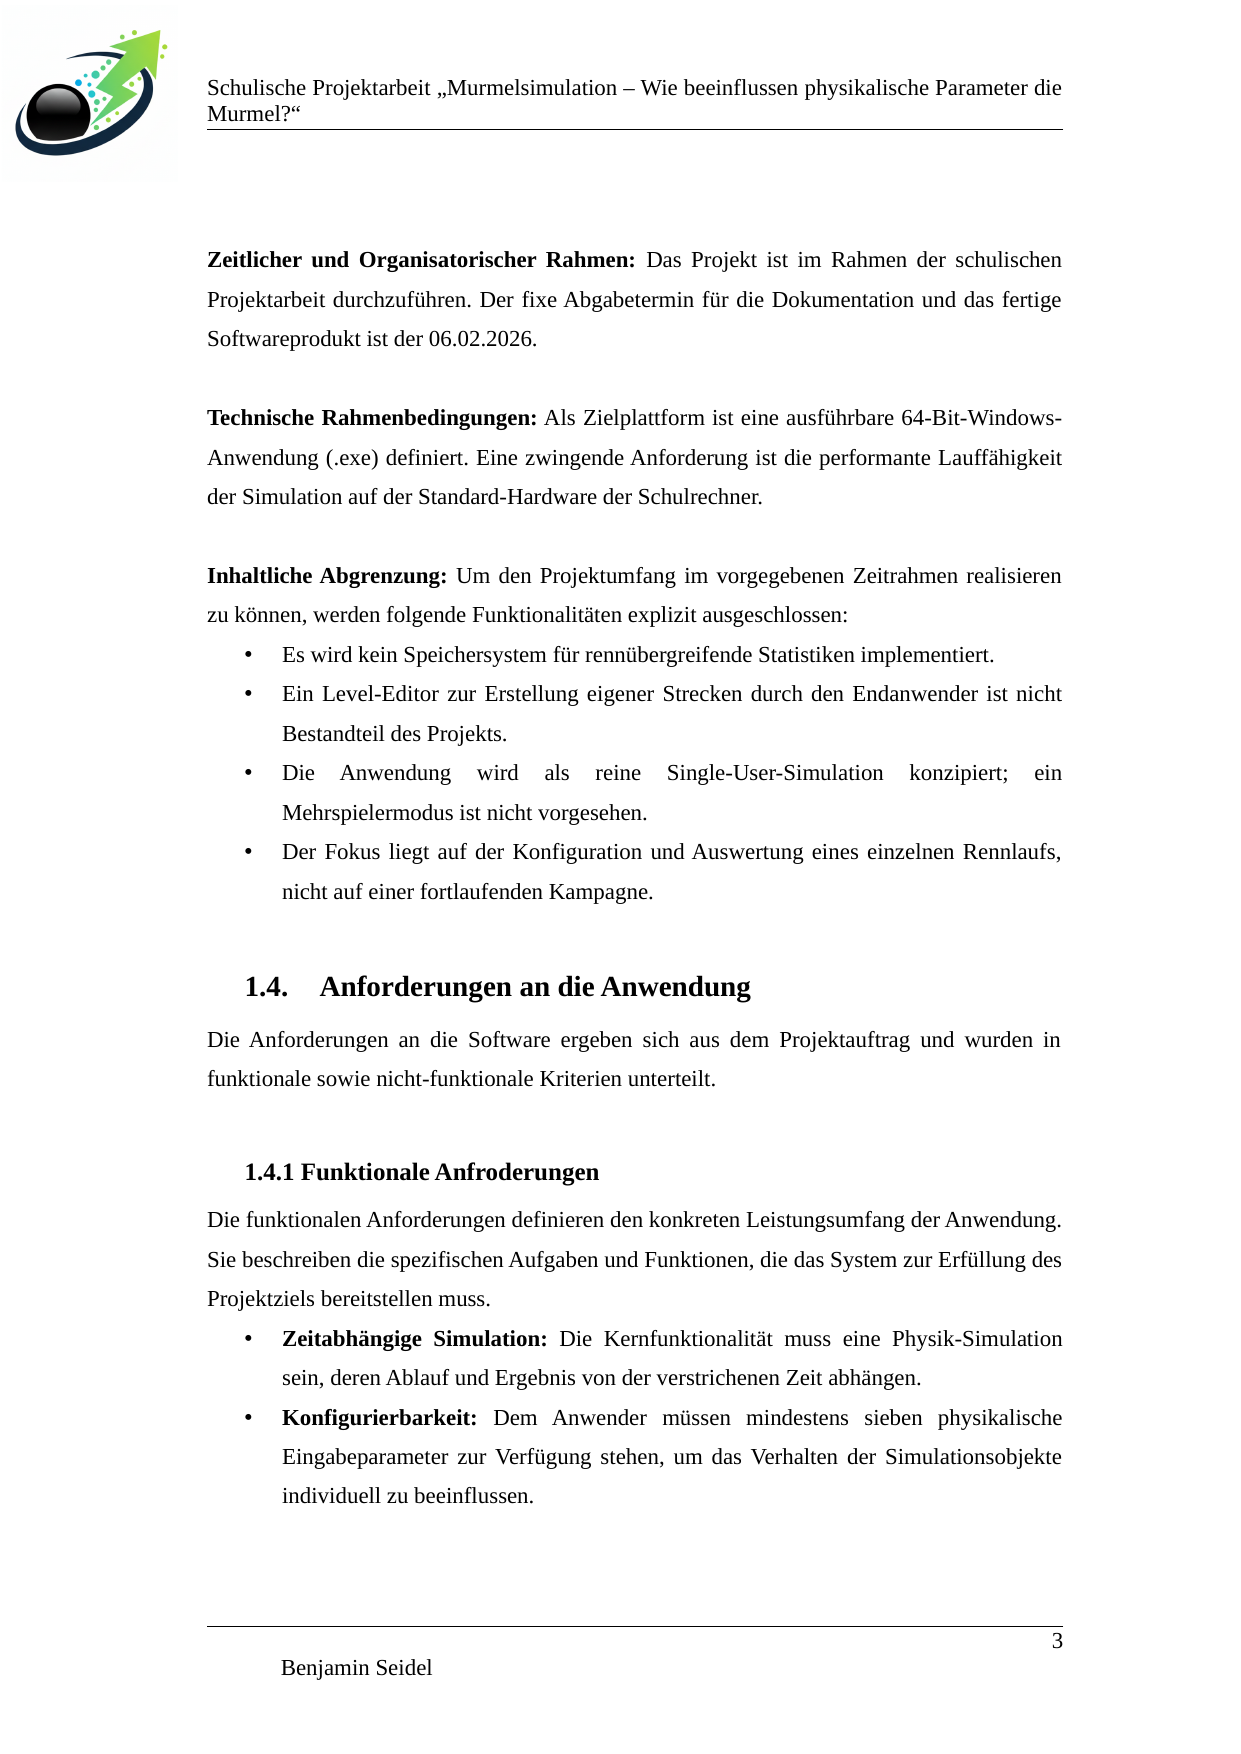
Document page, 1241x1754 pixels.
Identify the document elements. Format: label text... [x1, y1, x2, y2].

text Zeitlicher und Organisatorischer Rahmen: Das Projekt ist im Rahmen der schulischen Projektarbeit durchzuführen. Der fixe Abgabetermin für die Dokumentation und das fertige Softwareprodukt ist der 06.02.2026. [207, 246, 1063, 352]
subtitle Anforderungen an die Anwendung [244, 969, 1063, 1003]
picture [1, 5, 178, 182]
list Zeitabhängige Simulation: Die Kernfunktionalität muss eine Physik-Simulation sein, deren Ablauf und Ergebnis von der verstrichenen Zeit abhängen. [244, 1325, 1063, 1391]
list Die Anwendung wird als reine Single-User-Simulation konzipiert; ein Mehrspielermodus ist nicht vorgesehen. [244, 759, 1063, 825]
text Die funktionalen Anforderungen definieren den konkreten Leistungsumfang der Anwendung. Sie beschreiben die spezifischen Aufgaben und Funktionen, die das System zur Erfüllung des Projektziels bereitstellen muss. [207, 1206, 1063, 1312]
list Konfigurierbarkeit: Dem Anwender müssen mindestens sieben physikalische Eingabeparameter zur Verfügung stehen, um das Verhalten der Simulationsobjekte individuell zu beeinflussen. [244, 1404, 1063, 1509]
list Es wird kein Speichersystem für rennübergreifende Statistiken implementiert. [244, 641, 1063, 667]
subtitle 1.4.1 Funktionale Anfroderungen [207, 1157, 1063, 1186]
list Ein Level-Editor zur Erstellung eigener Strecken durch den Endanwender ist nicht Bestandteil des Projekts. [244, 681, 1063, 746]
text Technische Rahmenbedingungen: Als Zielplattform ist eine ausführbare 64-Bit-Windows-Anwendung (.exe) definiert. Eine zwingende Anforderung ist die performante Lauffähigkeit der Simulation auf der Standard-Hardware der Schulrechner. [207, 404, 1063, 509]
text Die Anforderungen an die Software ergeben sich aus dem Projektauftrag und wurden in funktionale sowie nicht-funktionale Kriterien unterteilt. [207, 1026, 1063, 1092]
text Inhaltliche Abgrenzung: Um den Projektumfang im vorgegebenen Zeitrahmen realisieren zu können, werden folgende Funktionalitäten explizit ausgeschlossen: [207, 562, 1063, 628]
list Der Fokus liegt auf der Konfiguration und Auswertung eines einzelnen Rennlaufs, nicht auf einer fortlaufenden Kampagne. [244, 838, 1063, 904]
